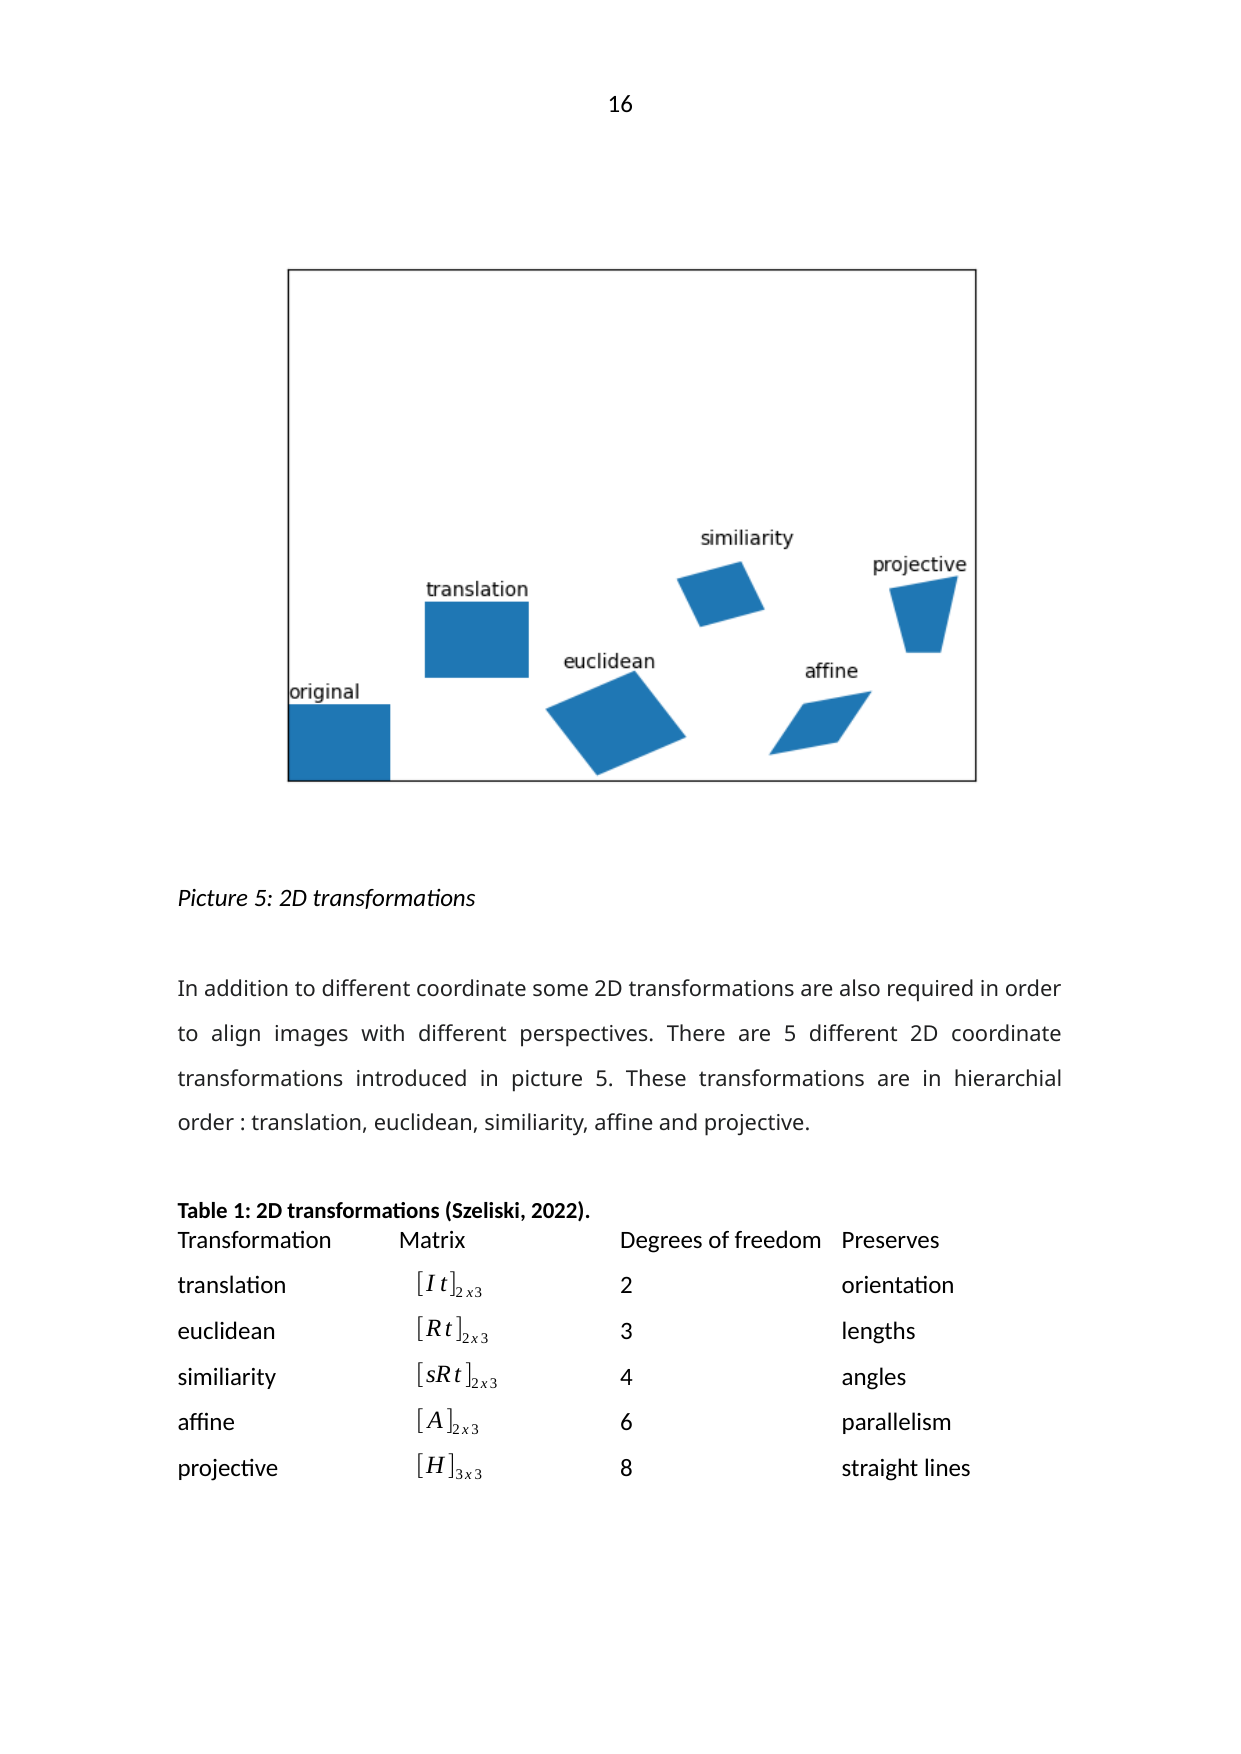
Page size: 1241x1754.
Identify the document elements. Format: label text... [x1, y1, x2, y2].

table_cell affine [177, 1406, 398, 1452]
table_cell [399, 1406, 620, 1452]
table_cell [399, 1452, 620, 1498]
table_cell [399, 1315, 620, 1361]
table_cell translation [177, 1270, 398, 1315]
table_cell 2 [620, 1270, 841, 1315]
table_cell straight lines [841, 1452, 1063, 1498]
table_cell 6 [620, 1406, 841, 1452]
table_cell angles [841, 1361, 1063, 1406]
table_header Preserves [841, 1225, 1063, 1269]
table_cell 8 [620, 1452, 841, 1498]
table_header Transformation [177, 1225, 398, 1269]
text Table 1: 2D transformations (Szeliski, 2022). [177, 1197, 1063, 1225]
table_cell orientation [841, 1270, 1063, 1315]
text In addition to different coordinate some 2D transformations are also required in order to align images with different perspectives. There are 5 different 2D coordinate transformations introduced in picture 5. These transformations are in hierarchial order : translation, euclidean, similiarity, affine and projective. [177, 973, 1063, 1137]
table_cell [399, 1361, 620, 1406]
table_cell similiarity [177, 1361, 398, 1406]
picture [177, 189, 1063, 854]
table_cell [399, 1270, 620, 1315]
table_cell 3 [620, 1315, 841, 1361]
table_header Degrees of freedom [620, 1225, 841, 1269]
table_cell projective [177, 1452, 398, 1498]
text Picture 5: 2D transformations [177, 854, 1063, 912]
table_cell 4 [620, 1361, 841, 1406]
table_cell parallelism [841, 1406, 1063, 1452]
table_cell euclidean [177, 1315, 398, 1361]
table_cell lengths [841, 1315, 1063, 1361]
table_header Matrix [399, 1225, 620, 1269]
